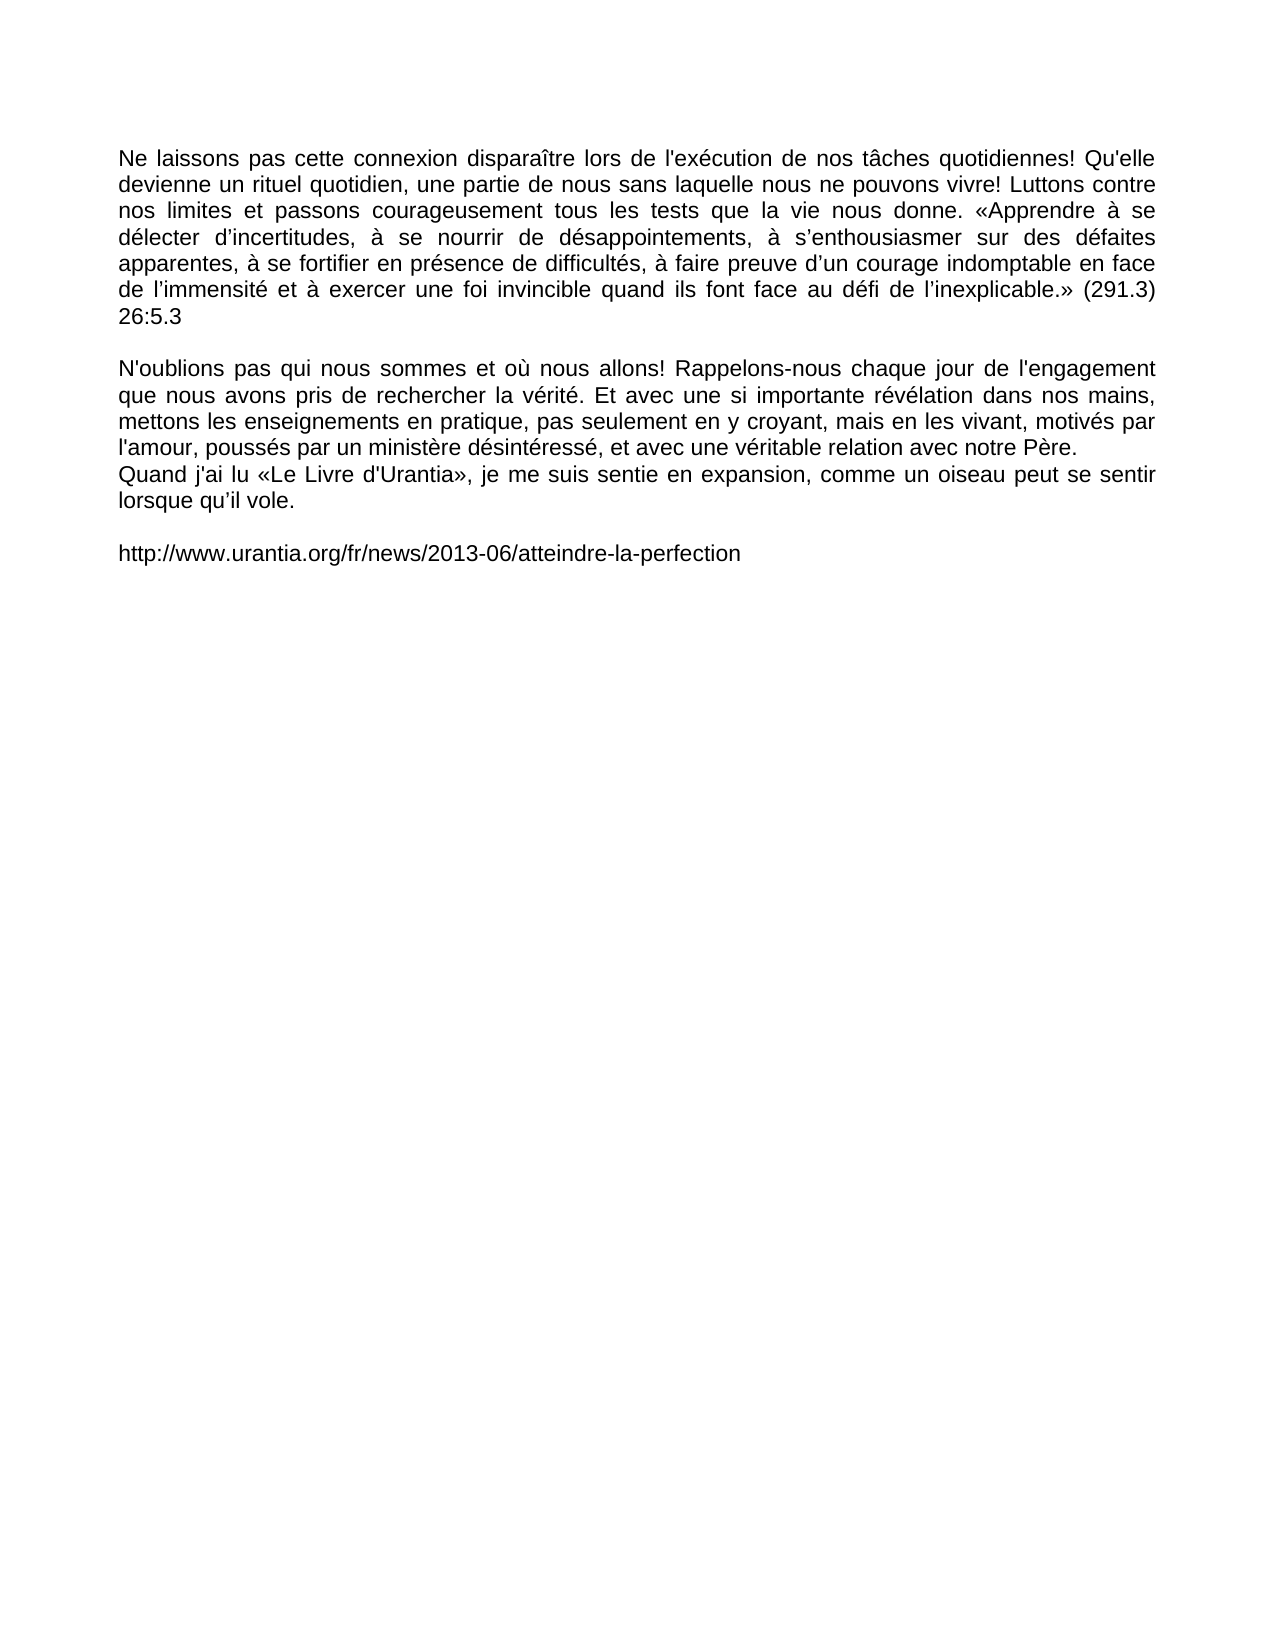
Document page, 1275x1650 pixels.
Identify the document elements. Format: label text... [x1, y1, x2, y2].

text http://www.urantia.org/fr/news/2013-06/atteindre-la-perfection [118, 540, 1157, 566]
text N'oublions pas qui nous sommes et où nous allons! Rappelons-nous chaque jour de l'engagement que nous avons pris de rechercher la vérité. Et avec une si importante révélation dans nos mains, mettons les enseignements en pratique, pas seulement en y croyant, mais en les vivant, motivés par l'amour, poussés par un ministère désintéressé, et avec une véritable relation avec notre Père. [118, 355, 1157, 461]
text Ne laissons pas cette connexion disparaître lors de l'exécution de nos tâches quotidiennes! Qu'elle devienne un rituel quotidien, une partie de nous sans laquelle nous ne pouvons vivre! Luttons contre nos limites et passons courageusement tous les tests que la vie nous donne. «Apprendre à se délecter d’incertitudes, à se nourrir de désappointements, à s’enthousiasmer sur des défaites apparentes, à se fortifier en présence de difficultés, à faire preuve d’un courage indomptable en face de l’immensité et à exercer une foi invincible quand ils font face au défi de l’inexplicable.» (291.3) 26:5.3 [118, 144, 1157, 329]
text Quand j'ai lu «Le Livre d'Urantia», je me suis sentie en expansion, comme un oiseau peut se sentir lorsque qu’il vole. [118, 461, 1157, 513]
